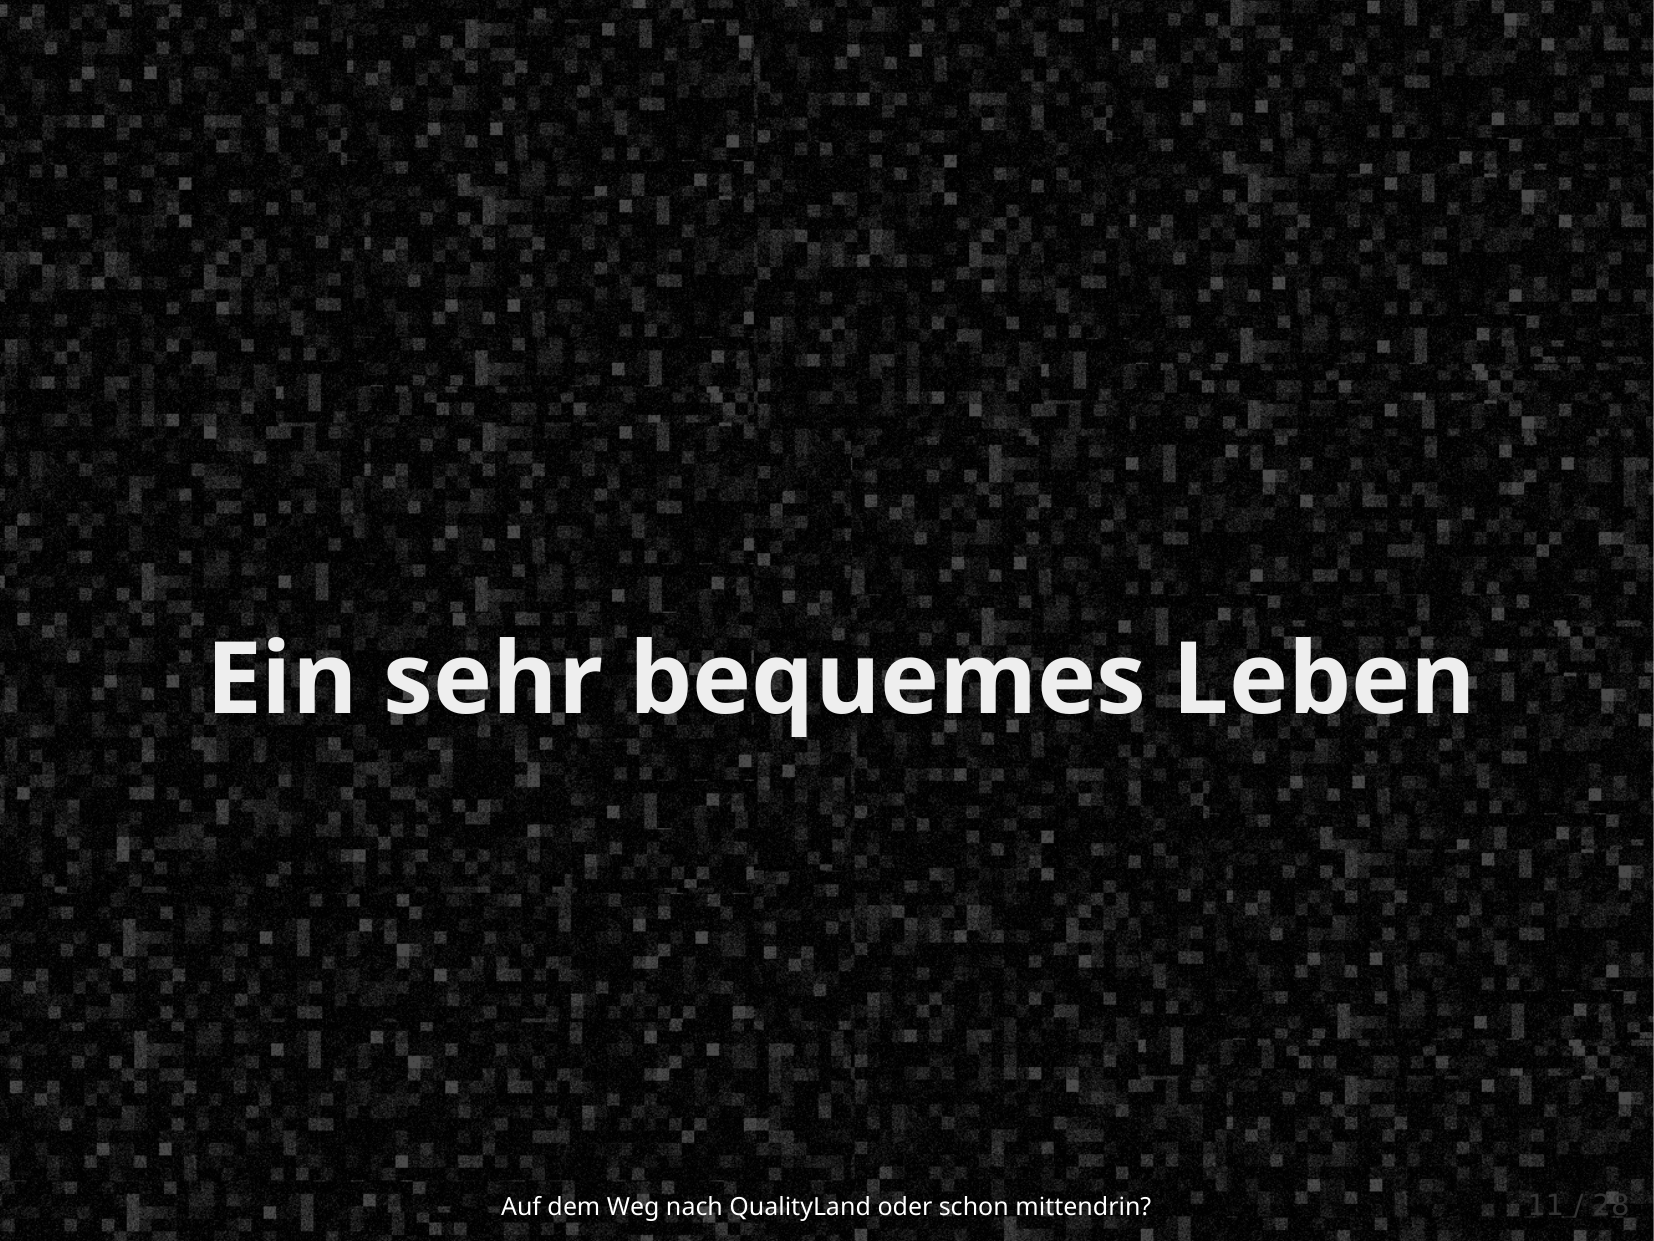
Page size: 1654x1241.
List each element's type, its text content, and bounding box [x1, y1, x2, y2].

picture [0, 0, 1654, 1241]
title Ein sehr bequemes Leben [147, 609, 1536, 741]
